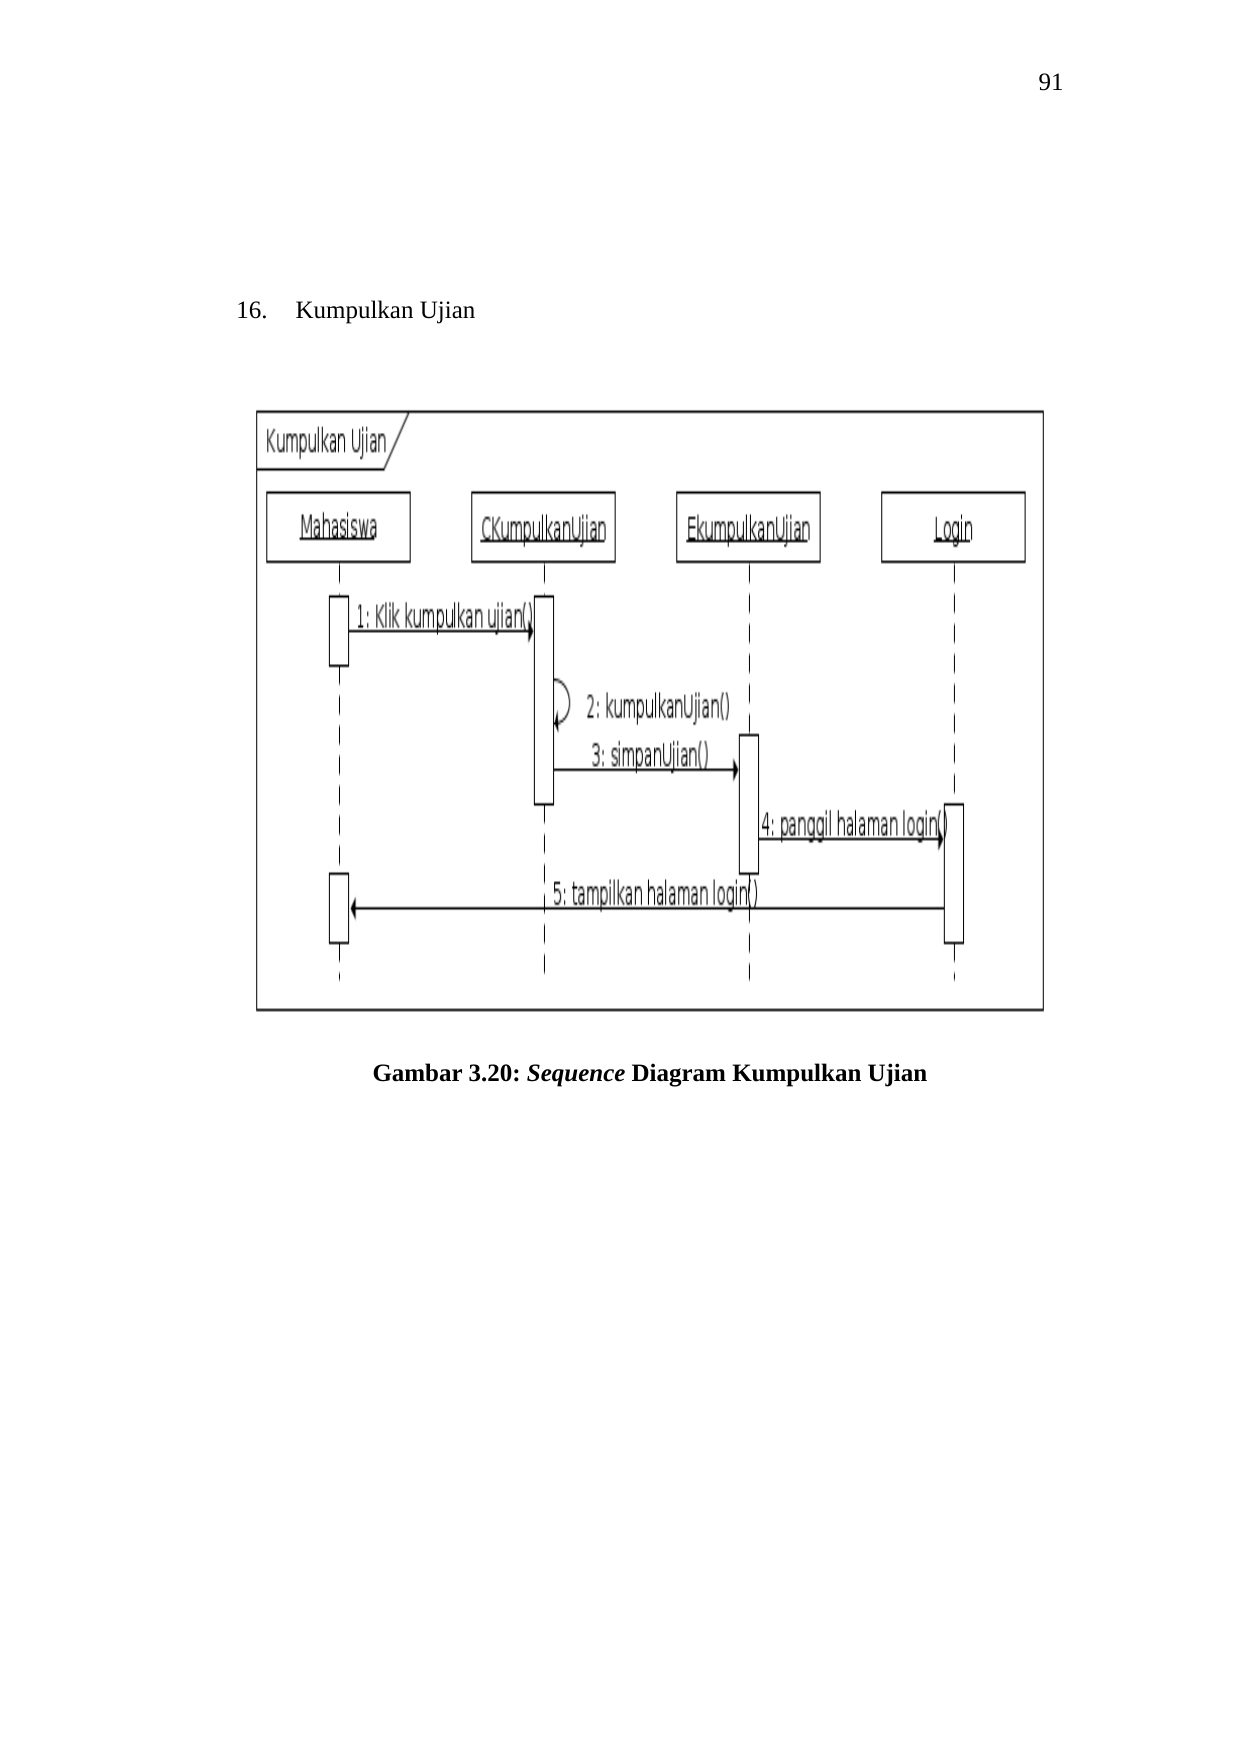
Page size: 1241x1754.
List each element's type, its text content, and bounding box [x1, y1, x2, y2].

picture [236, 365, 1064, 1058]
list Kumpulkan Ujian [236, 295, 1063, 324]
text Gambar 3.20: Sequence Diagram Kumpulkan Ujian [236, 1058, 1063, 1086]
